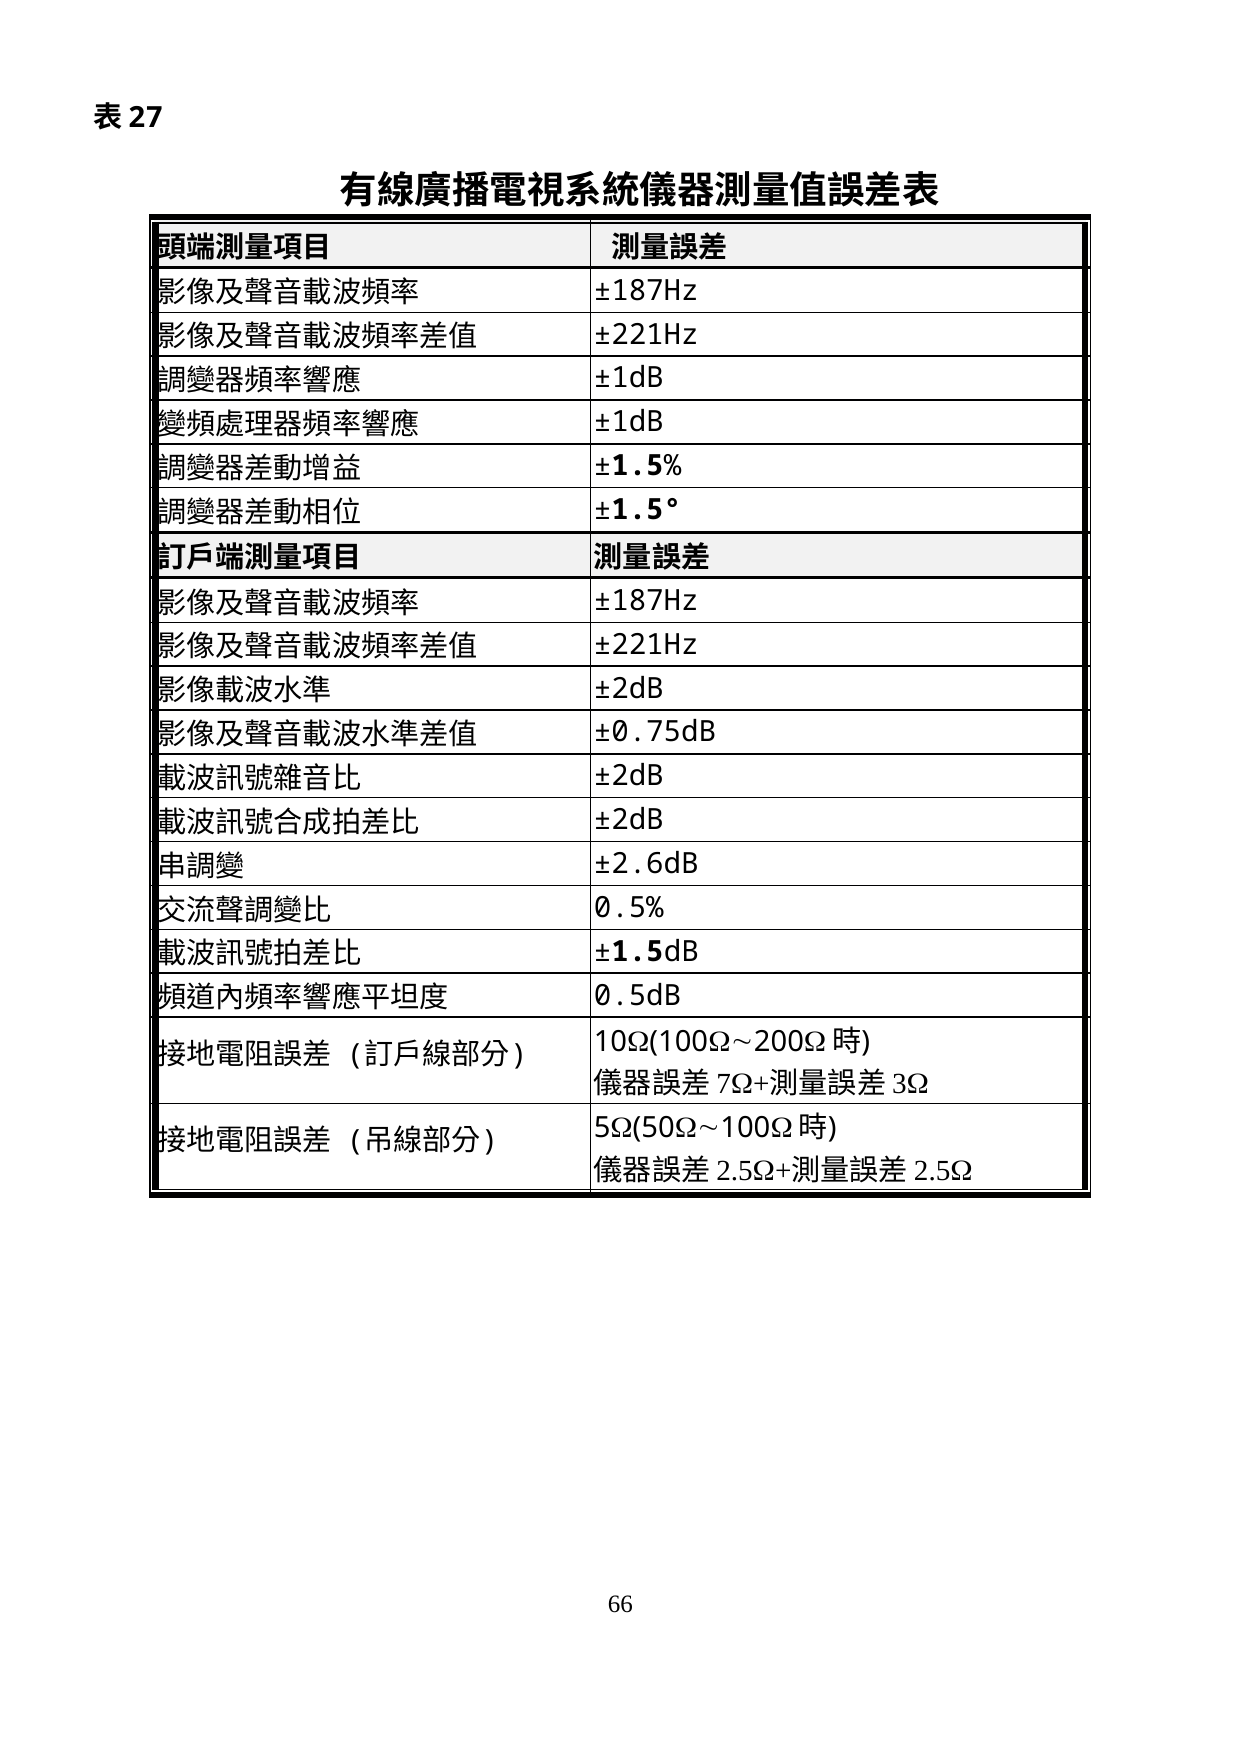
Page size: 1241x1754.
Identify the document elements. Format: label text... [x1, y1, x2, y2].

table_cell ±1.5dB [591, 930, 1082, 972]
table_cell 影像及聲音載波頻率差值 [159, 313, 590, 355]
table_cell 載波訊號合成拍差比 [159, 798, 590, 841]
table_cell 頻道內頻率響應平坦度 [159, 974, 590, 1016]
table_cell 接地電阻誤差 (吊線部分) [159, 1104, 590, 1189]
table_cell 接地電阻誤差 (訂戶線部分) [159, 1018, 590, 1102]
table_cell 載波訊號雜音比 [159, 755, 590, 797]
table_cell ±1.5% [591, 445, 1082, 487]
table_cell ±2dB [591, 798, 1082, 841]
table_cell ±2dB [591, 667, 1082, 709]
text 表27 [93, 93, 179, 136]
table_cell ±0.75dB [591, 711, 1082, 753]
table_cell 調變器差動增益 [159, 445, 590, 487]
table_cell 5W(50W~100W時) 儀器誤差2.5W+測量誤差2.5W [591, 1104, 1082, 1189]
table_cell ±2dB [591, 755, 1082, 797]
table_cell ±1dB [591, 401, 1082, 443]
table_cell 0.5% [591, 886, 1082, 928]
table_cell ±2.6dB [591, 842, 1082, 884]
table_cell 調變器頻率響應 [159, 357, 590, 399]
table_cell ±187Hz [591, 579, 1082, 621]
table_cell 影像及聲音載波頻率 [159, 269, 590, 311]
subtitle 表27 有線廣播電視系統儀器測量值誤差表 [151, 160, 1128, 214]
table_cell 測量誤差 [591, 534, 1082, 576]
table_cell 調變器差動相位 [159, 488, 590, 531]
table_cell 訂戶端測量項目 [159, 534, 590, 576]
table_cell 影像及聲音載波頻率 [159, 579, 590, 621]
table_cell ±221Hz [591, 313, 1082, 355]
table_cell ±1.5° [591, 488, 1082, 531]
table_cell 0.5dB [591, 974, 1082, 1016]
table_cell 串調變 [159, 842, 590, 884]
table_cell 影像載波水準 [159, 667, 590, 709]
table_cell 影像及聲音載波水準差值 [159, 711, 590, 753]
table_cell ±187Hz [591, 269, 1082, 311]
table_header 頭端測量項目 [159, 224, 590, 266]
table_cell ±1dB [591, 357, 1082, 399]
table_cell 10W(100W~200W時) 儀器誤差7W+測量誤差3W [591, 1018, 1082, 1102]
table_cell 載波訊號拍差比 [159, 930, 590, 972]
table_cell ±221Hz [591, 623, 1082, 665]
table_header 測量誤差 [591, 224, 1082, 266]
table_cell 變頻處理器頻率響應 [159, 401, 590, 443]
table_cell 交流聲調變比 [159, 886, 590, 928]
table_cell 影像及聲音載波頻率差值 [159, 623, 590, 665]
